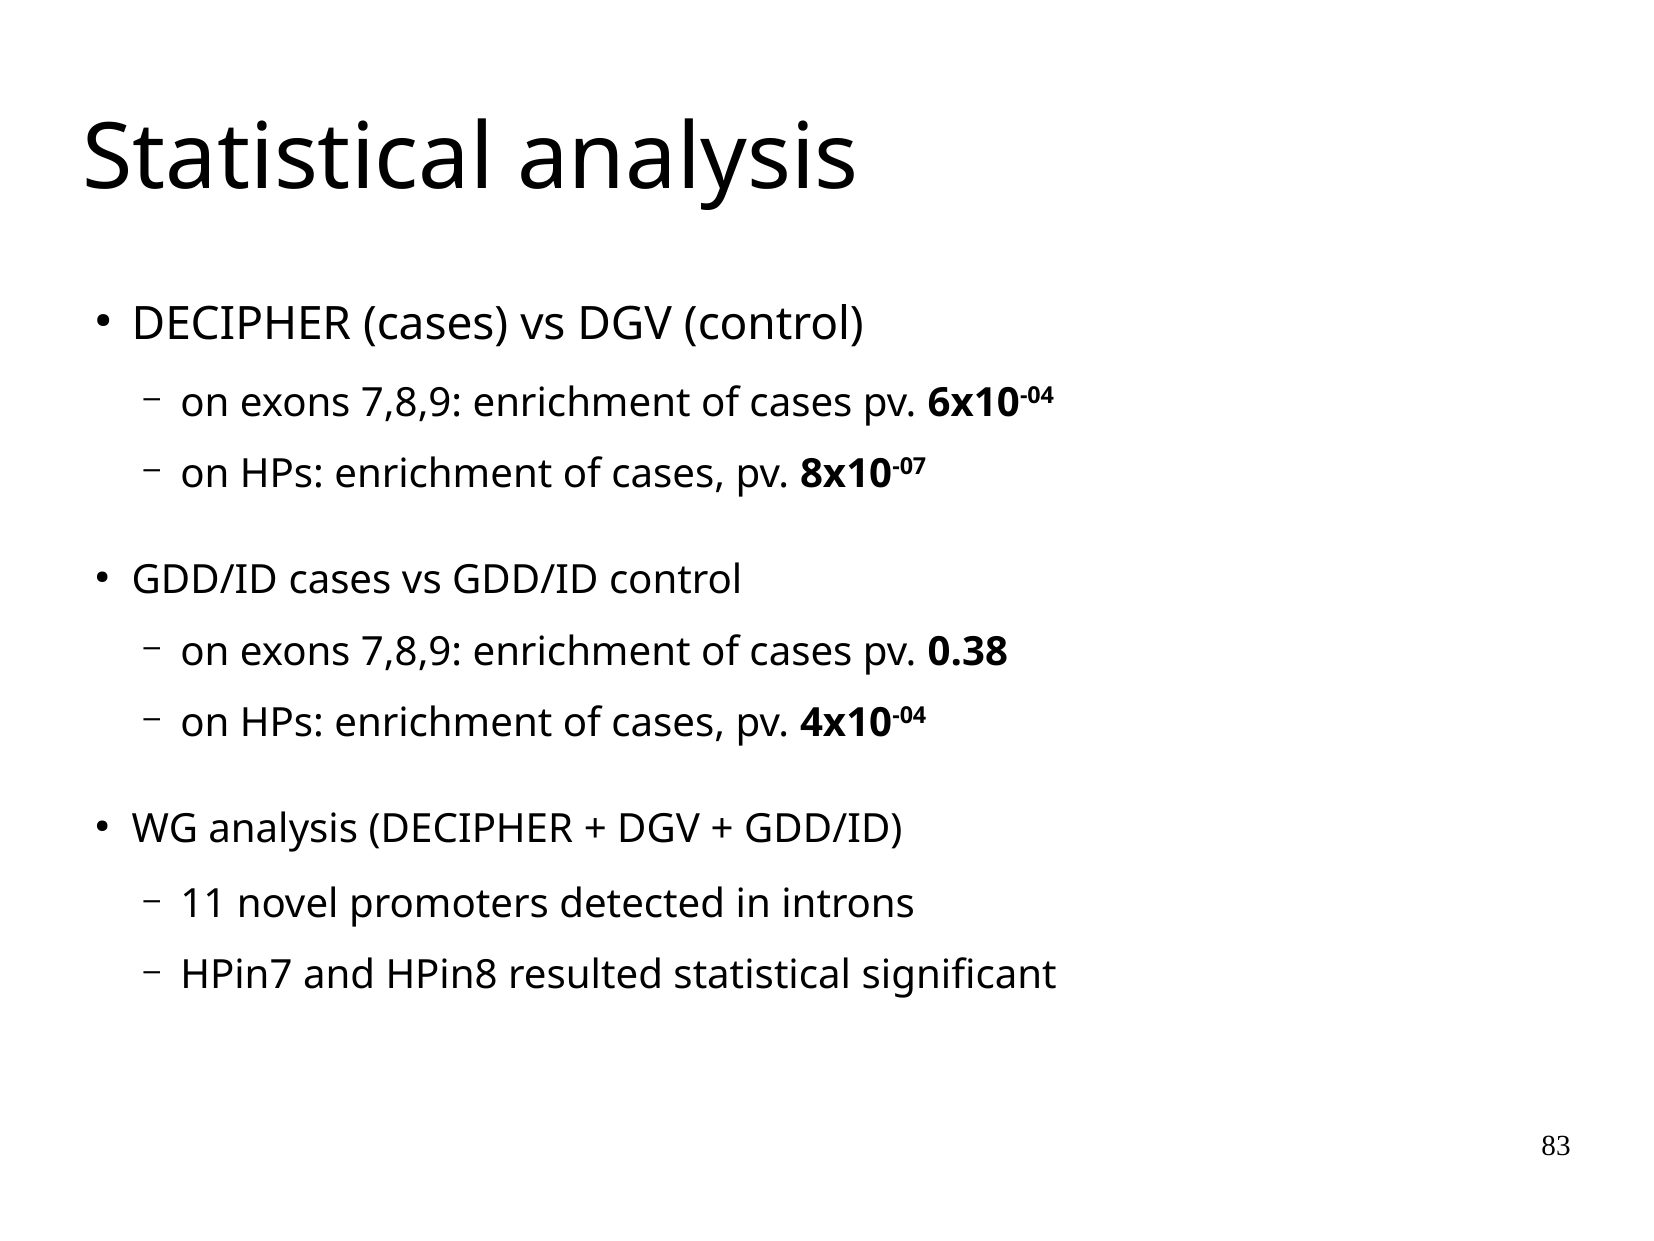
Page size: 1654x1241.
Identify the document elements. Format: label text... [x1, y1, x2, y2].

title Statistical analysis [82, 49, 1571, 257]
list DECIPHER (cases) vs DGV (control) on exons 7,8,9: enrichment of cases pv. 6x10-04 on HPs: enrichment of cases, pv. 8x10-07 GDD/ID cases vs GDD/ID control on exons 7,8,9: enrichment of cases pv. 0.38 on HPs: enrichment of cases, pv. 4x10-04 WG analysis (DECIPHER + DGV + GDD/ID) 11 novel promoters detected in introns HPin7 and HPin8 resulted statistical significant [82, 290, 1571, 1010]
